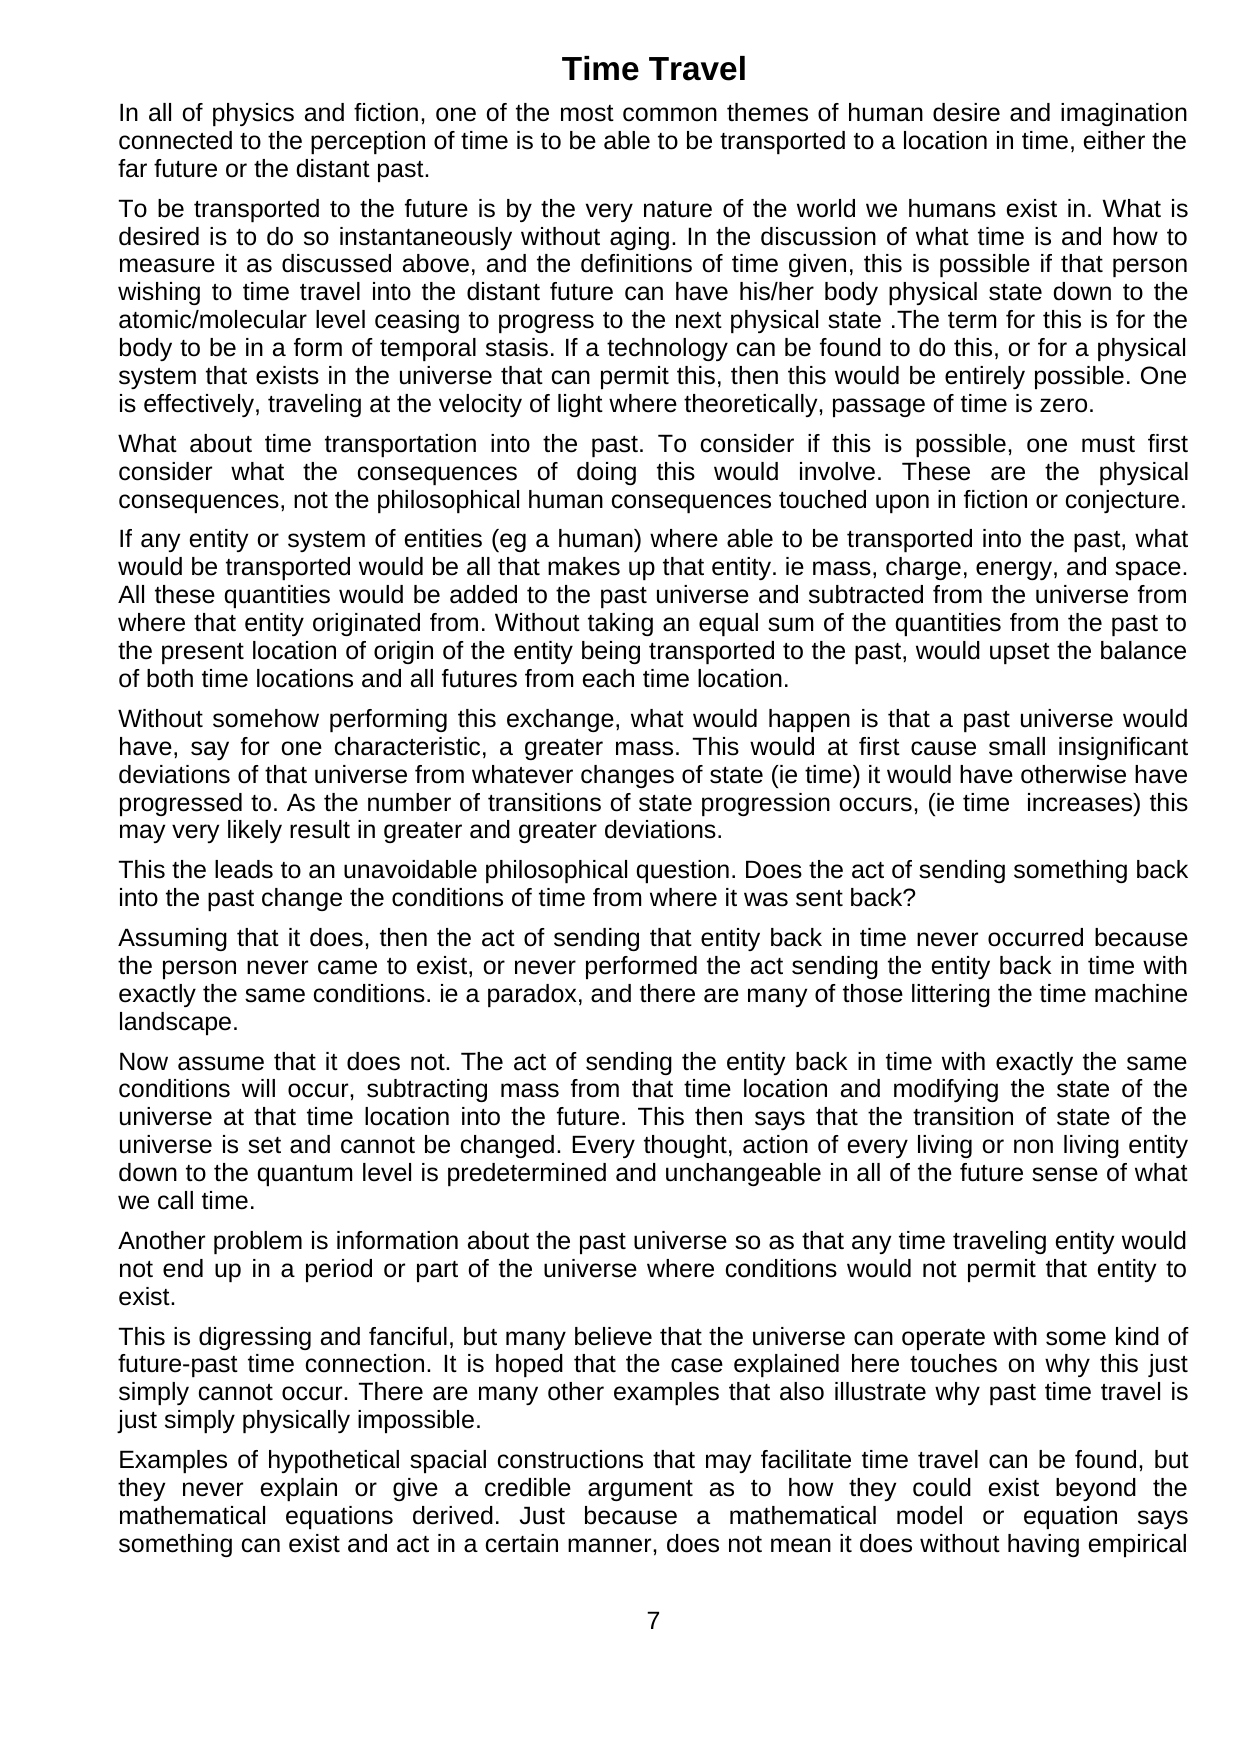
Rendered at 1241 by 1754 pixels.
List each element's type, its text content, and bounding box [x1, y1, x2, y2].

text To be transported to the future is by the very nature of the world we humans exist in. What is desired is to do so instantaneously without aging. In the discussion of what time is and how to measure it as discussed above, and the definitions of time given, this is possible if that person wishing to time travel into the distant future can have his/her body physical state down to the atomic/molecular level ceasing to progress to the next physical state .The term for this is for the body to be in a form of temporal stasis. If a technology can be found to do this, or for a physical system that exists in the universe that can permit this, then this would be entirely possible. One is effectively, traveling at the velocity of light where theoretically, passage of time is zero. [118, 194, 1190, 418]
text This the leads to an unavoidable philosophical question. Does the act of sending something back into the past change the conditions of time from where it was sent back? [118, 856, 1190, 912]
text This is digressing and fanciful, but many believe that the universe can operate with some kind of future-past time connection. It is hoped that the case explained here touches on why this just simply cannot occur. There are many other examples that also illustrate why past time travel is just simply physically impossible. [118, 1322, 1190, 1434]
text Without somehow performing this exchange, what would happen is that a past universe would have, say for one characteristic, a greater mass. This would at first cause small insignificant deviations of that universe from whatever changes of state (ie time) it would have otherwise have progressed to. As the number of transitions of state progression occurs, (ie time increases) this may very likely result in greater and greater deviations. [118, 705, 1190, 844]
text Examples of hypothetical spacial constructions that may facilitate time travel can be found, but they never explain or give a credible argument as to how they could exist beyond the mathematical equations derived. Just because a mathematical model or equation says something can exist and act in a certain manner, does not mean it does without having empirical [118, 1446, 1190, 1558]
text If any entity or system of entities (eg a human) where able to be transported into the past, what would be transported would be all that makes up that entity. ie mass, charge, energy, and space. All these quantities would be added to the past universe and subtracted from the universe from where that entity originated from. Without taking an equal sum of the quantities from the past to the present location of origin of the entity being transported to the past, would upset the balance of both time locations and all futures from each time location. [118, 525, 1190, 693]
text Now assume that it does not. The act of sending the entity back in time with exactly the same conditions will occur, subtracting mass from that time location and modifying the state of the universe at that time location into the future. This then says that the transition of state of the universe is set and cannot be changed. Every thought, action of every living or non living entity down to the quantum level is predetermined and unchangeable in all of the future sense of what we call time. [118, 1047, 1190, 1215]
text Time Travel [118, 50, 1190, 87]
text What about time transportation into the past. To consider if this is possible, one must first consider what the consequences of doing this would involve. These are the physical consequences, not the philosophical human consequences touched upon in fiction or conjecture. [118, 430, 1190, 513]
text In all of physics and fiction, one of the most common themes of human desire and imagination connected to the perception of time is to be able to be transported to a location in time, either the far future or the distant past. [118, 99, 1190, 183]
text Another problem is information about the past universe so as that any time traveling entity would not end up in a period or part of the universe where conditions would not permit that entity to exist. [118, 1227, 1190, 1311]
text Assuming that it does, then the act of sending that entity back in time never occurred because the person never came to exist, or never performed the act sending the entity back in time with exactly the same conditions. ie a paradox, and there are many of those littering the time machine landscape. [118, 924, 1190, 1036]
